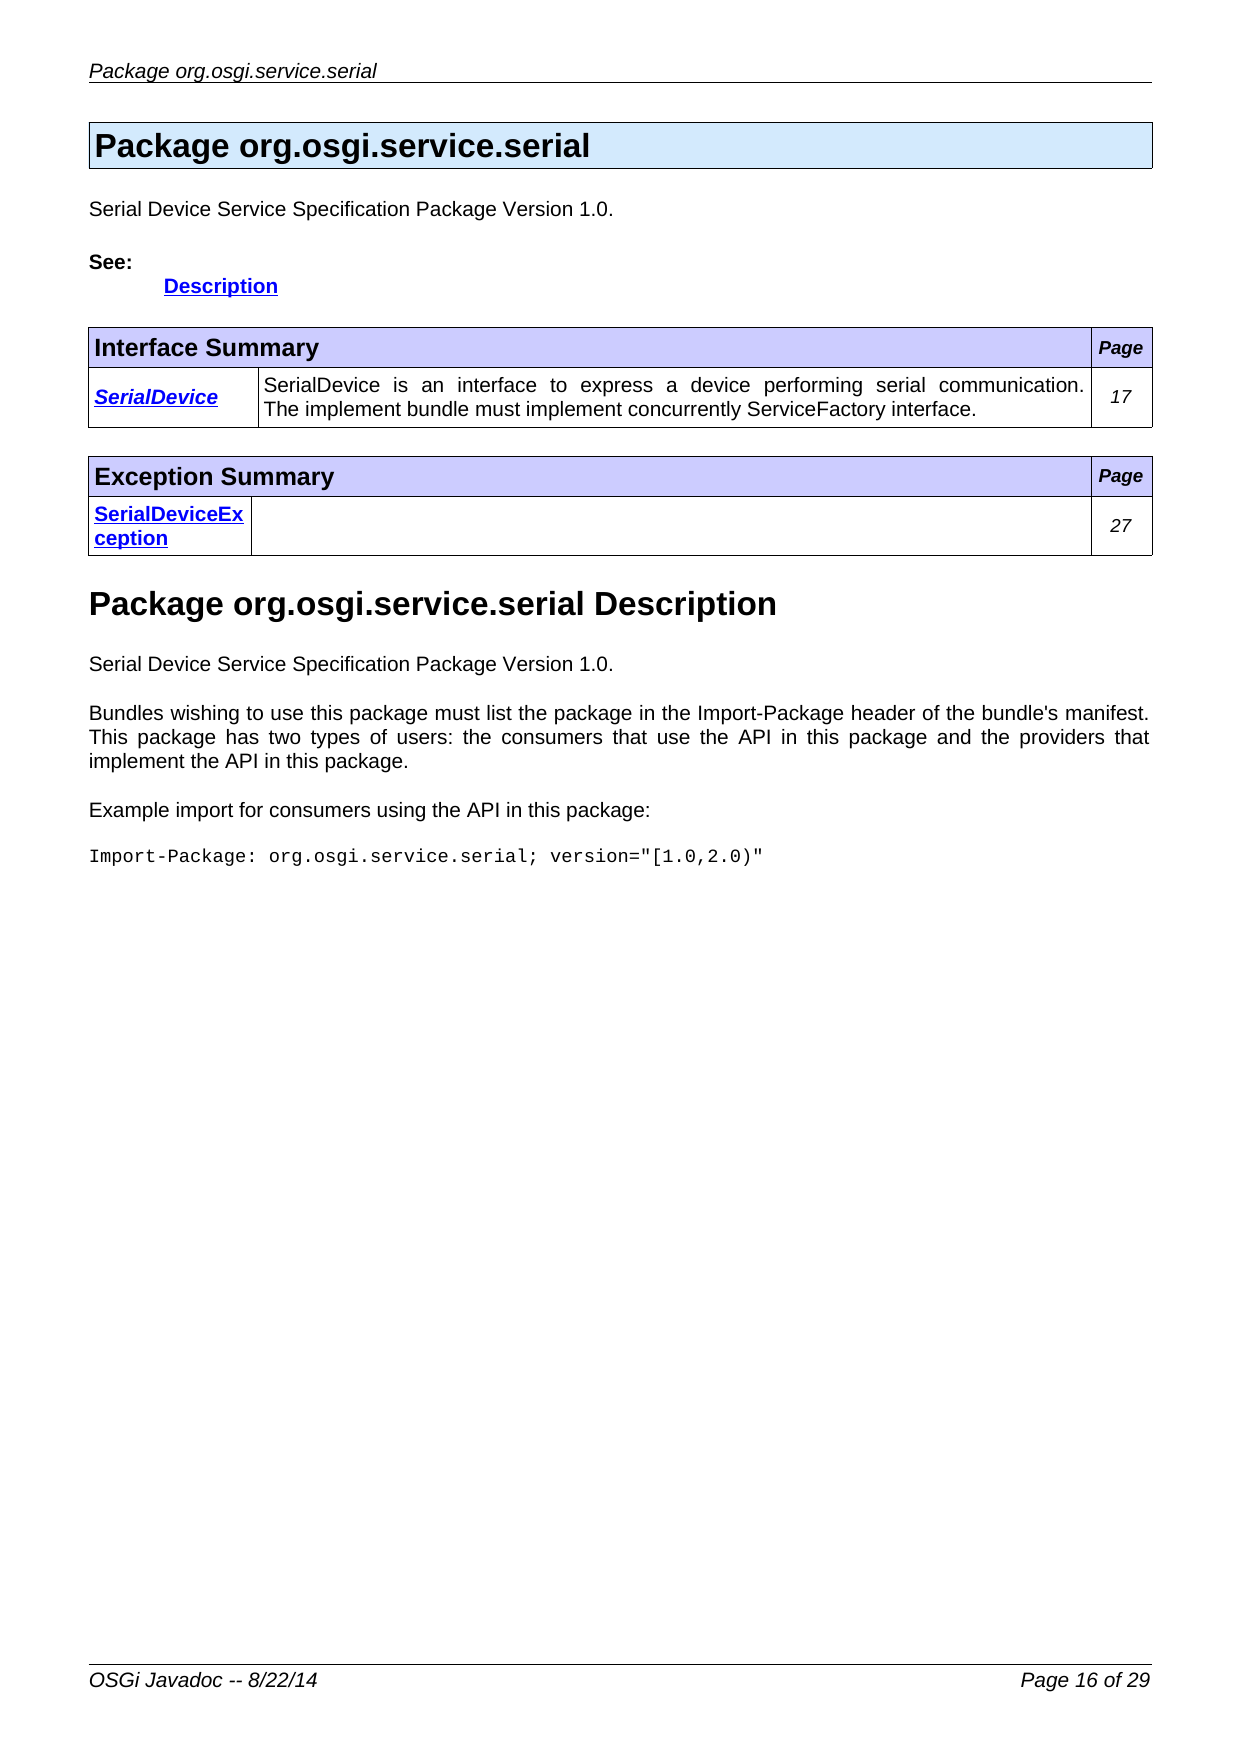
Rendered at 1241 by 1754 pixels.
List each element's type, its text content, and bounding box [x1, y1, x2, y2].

table_cell [252, 497, 1091, 555]
text Description [163, 274, 1152, 298]
table_cell 17 [1092, 368, 1152, 427]
table_cell SerialDevice is an interface to express a device performing serial communication. The implement bundle must implement concurrently ServiceFactory interface. [259, 368, 1091, 427]
table_cell SerialDeviceException [89, 497, 251, 555]
text See: [88, 250, 1152, 274]
table_header Interface Summary [89, 328, 1091, 367]
text Package org.osgi.service.serial Description [88, 584, 1152, 623]
text Serial Device Service Specification Package Version 1.0. [88, 652, 1152, 676]
text Serial Device Service Specification Package Version 1.0. [88, 197, 1152, 221]
subtitle Package org.osgi.service.serial [90, 123, 1152, 168]
text Import-Package: org.osgi.service.serial; version="[1.0,2.0)" [88, 847, 1152, 868]
text Example import for consumers using the API in this package: [88, 798, 1152, 822]
table_header Exception Summary [89, 457, 1091, 496]
table_cell SerialDevice [89, 368, 258, 427]
table_header Page [1092, 328, 1152, 367]
table_header Page [1092, 457, 1152, 496]
table_cell 27 [1092, 497, 1152, 555]
text Bundles wishing to use this package must list the package in the Import-Package header of the bundle's manifest. This package has two types of users: the consumers that use the API in this package and the providers that implement the API in this package. [88, 701, 1152, 773]
